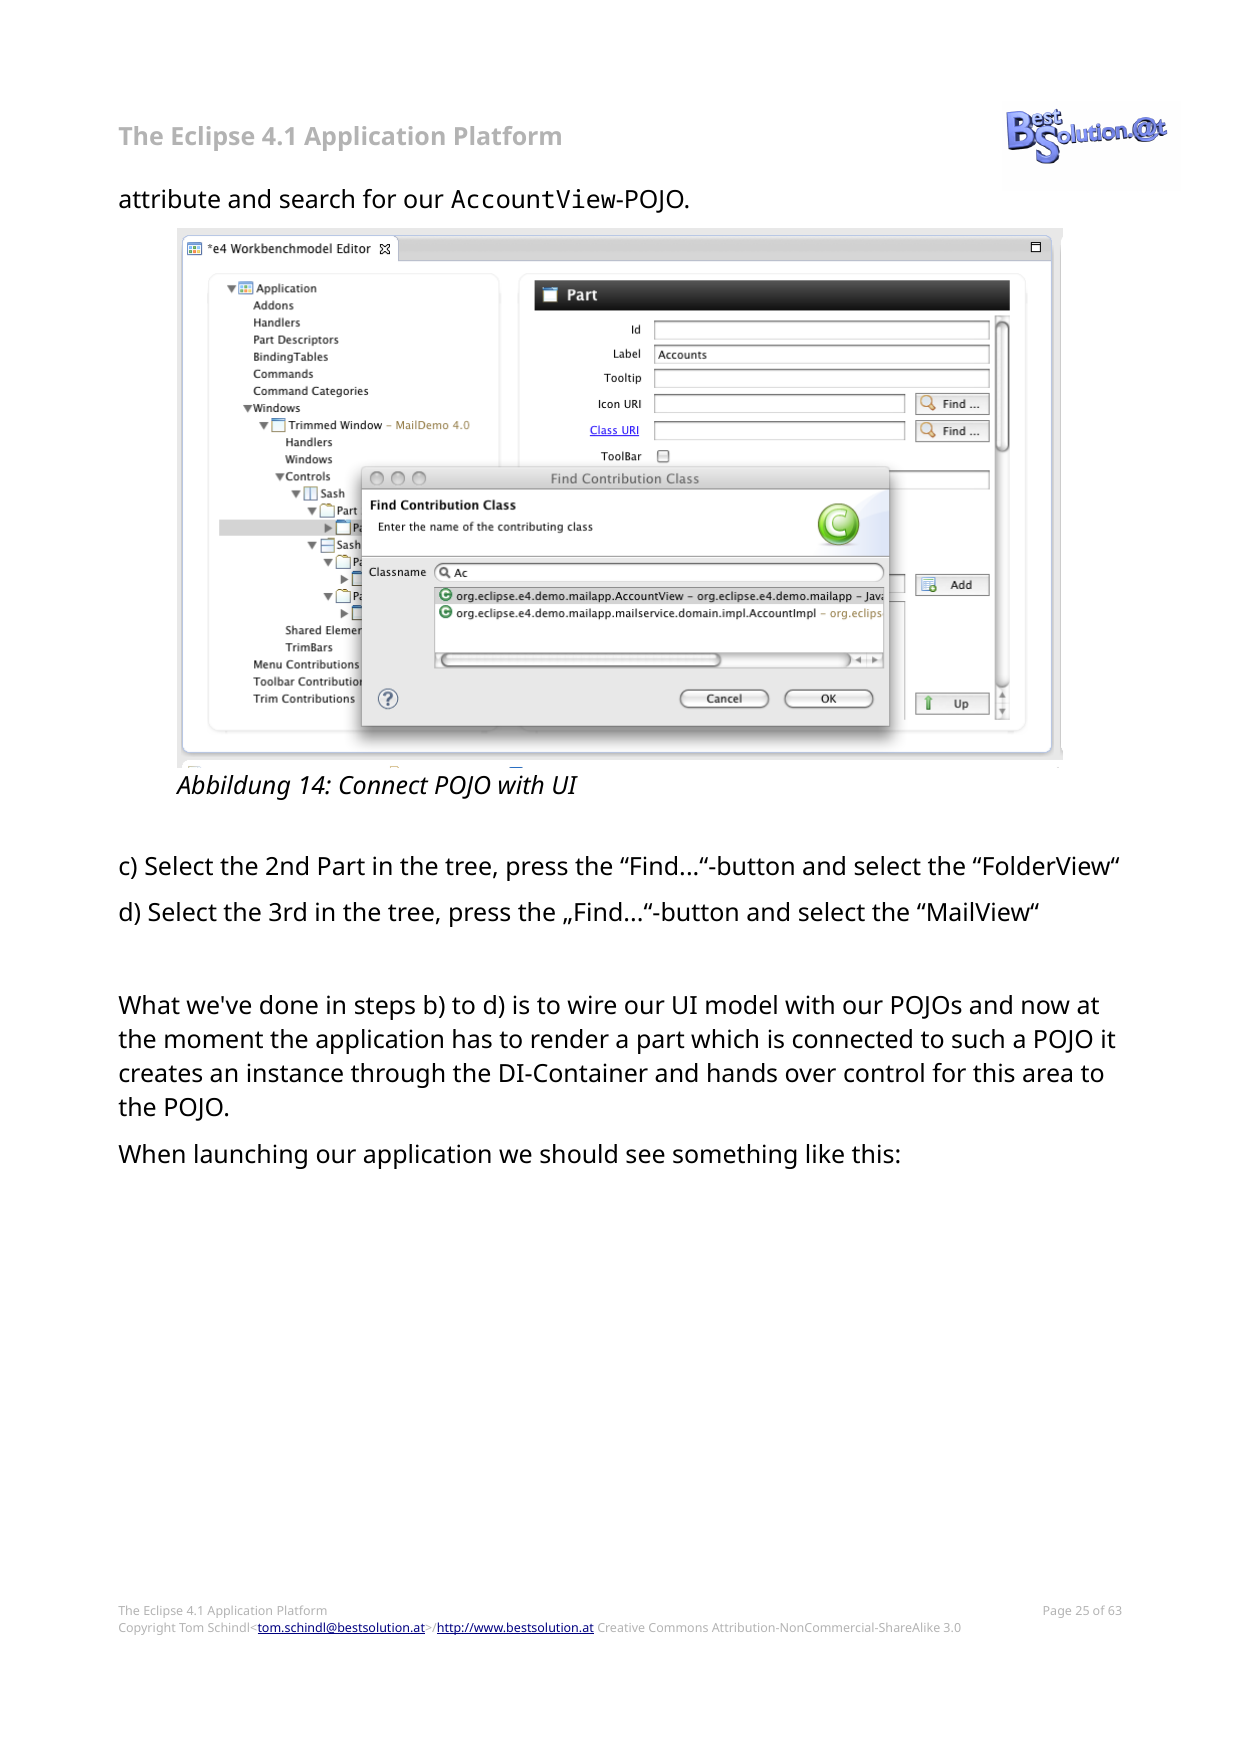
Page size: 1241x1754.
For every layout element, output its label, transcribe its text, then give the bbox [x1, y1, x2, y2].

text Abbildung 14: Connect POJO with UI [177, 768, 1063, 802]
text When launching our application we should see something like this: [118, 1137, 1122, 1171]
text d) Select the 3rd in the tree, press the „Find...“-button and select the “MailView“ [118, 895, 1122, 929]
picture [1002, 101, 1181, 191]
text What we've done in steps b) to d) is to wire our UI model with our POJOs and now at the moment the application has to render a part which is connected to such a POJO it creates an instance through the DI-Container and hands over control for this area to the POJO. [118, 988, 1122, 1124]
picture [177, 228, 1063, 768]
text attribute and search for our AccountView-POJO. [118, 182, 1122, 216]
text c) Select the 2nd Part in the tree, press the “Find...“-button and select the “FolderView“ [118, 848, 1122, 882]
